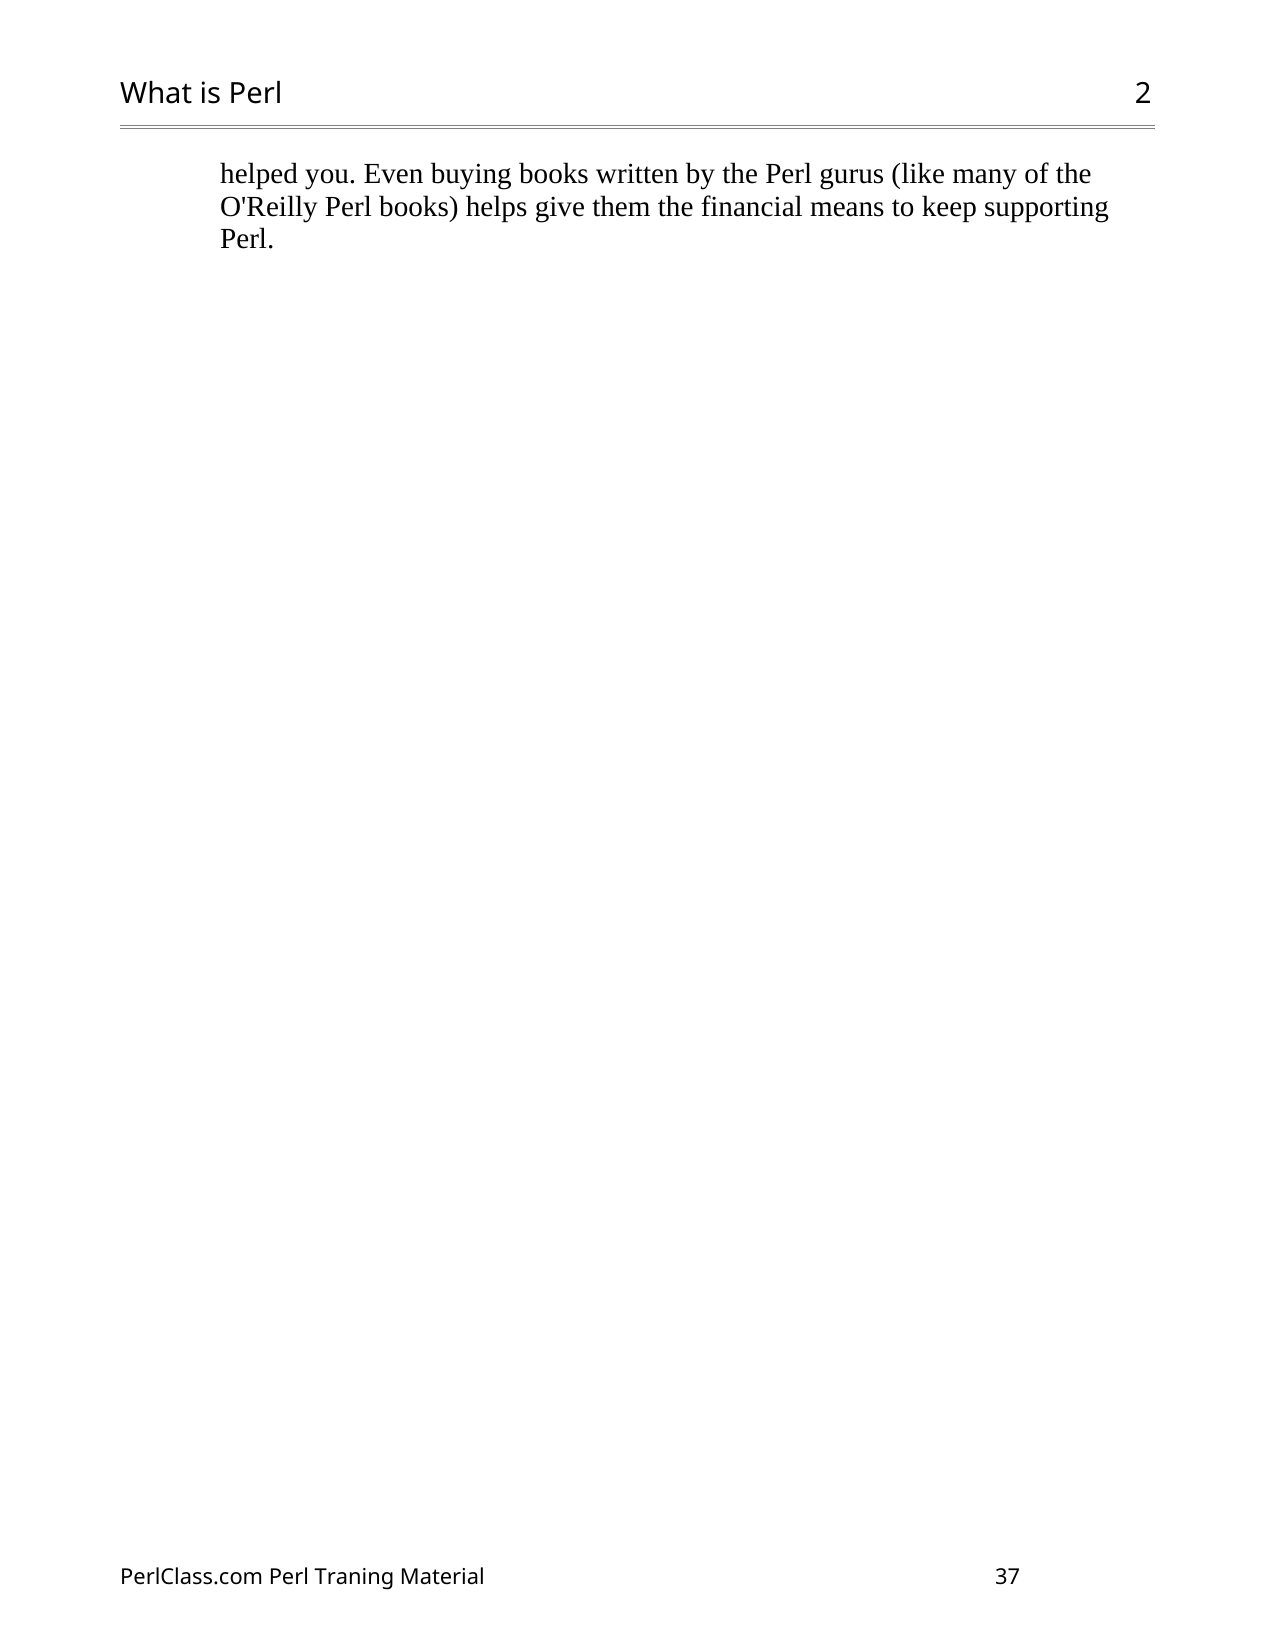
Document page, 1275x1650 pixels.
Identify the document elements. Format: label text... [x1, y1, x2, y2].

text helped you. Even buying books written by the Perl gurus (like many of the O'Reilly Perl books) helps give them the financial means to keep supporting Perl. [220, 157, 1155, 255]
